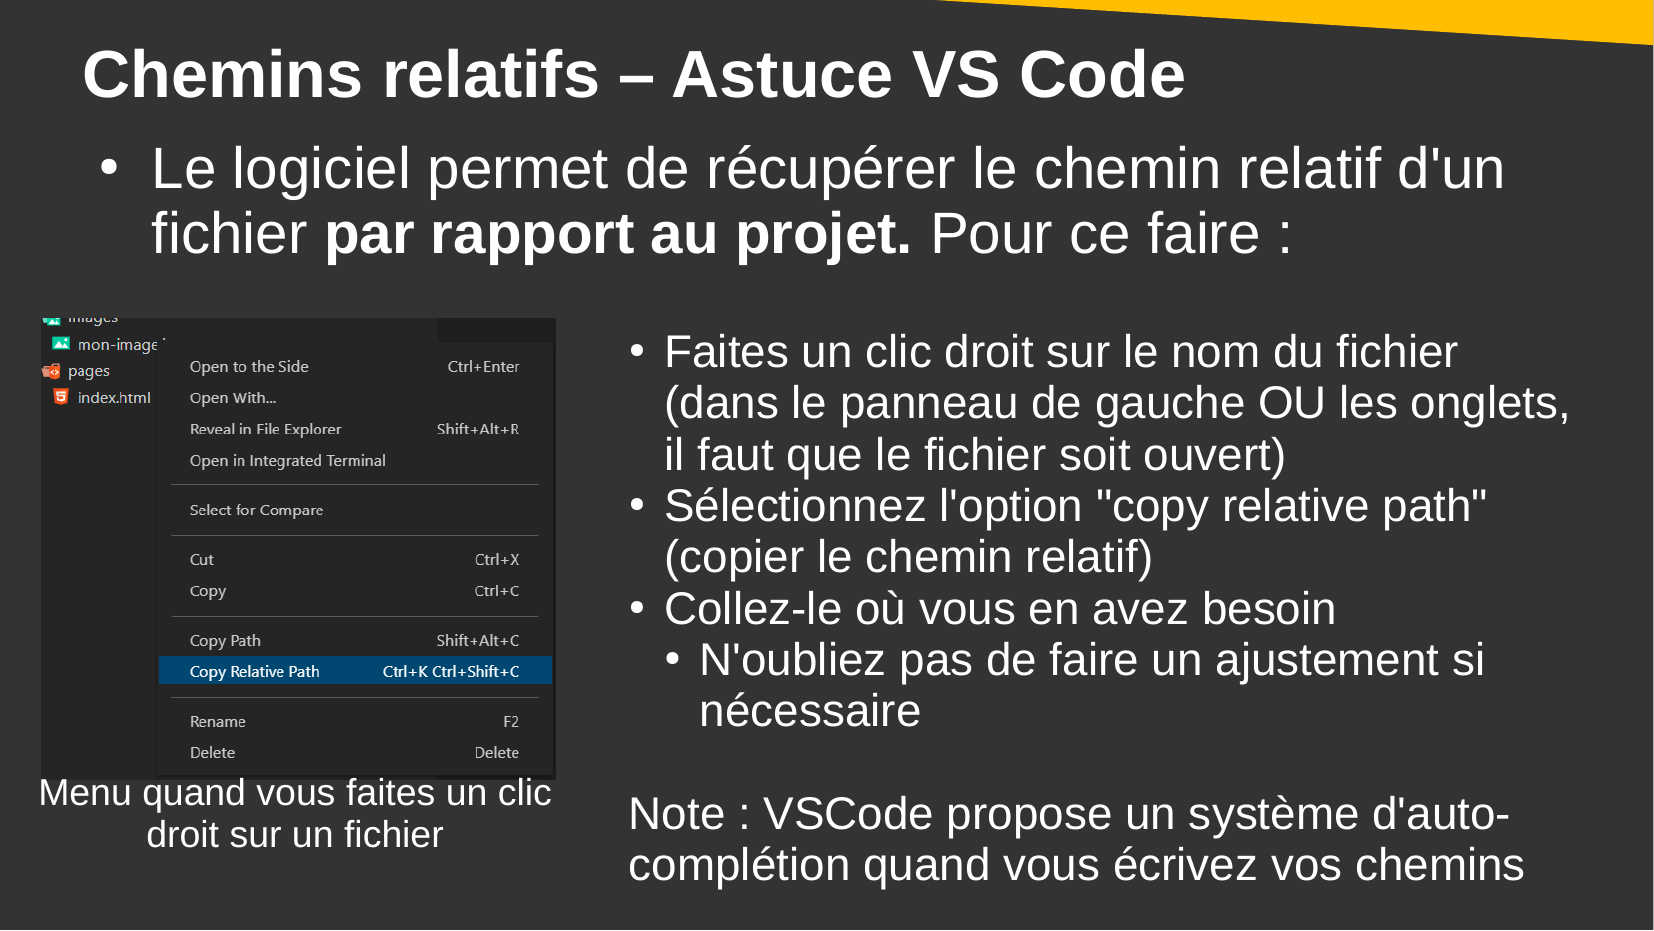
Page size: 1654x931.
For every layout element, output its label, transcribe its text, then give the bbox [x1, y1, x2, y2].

title Menu quand vous faites un clic droit sur un fichier [23, 771, 567, 856]
picture [41, 318, 556, 771]
title Chemins relatifs – Astuce VS Code [82, 37, 1217, 135]
list Le logiciel permet de récupérer le chemin relatif d'un fichier par rapport au projet. Pour ce faire : [81, 135, 1546, 381]
text_box [935, 0, 1654, 46]
text_box Faites un clic droit sur le nom du fichier (dans le panneau de gauche OU les onglets, il faut que le fichier soit ouvert) Sélectionnez l'option "copy relative path" (copier le chemin relatif) Collez-le où vous en avez besoin N'oubliez pas de faire un ajustement si nécessaire Note : VSCode propose un système d'auto-complétion quand vous écrivez vos chemins [614, 318, 1595, 898]
